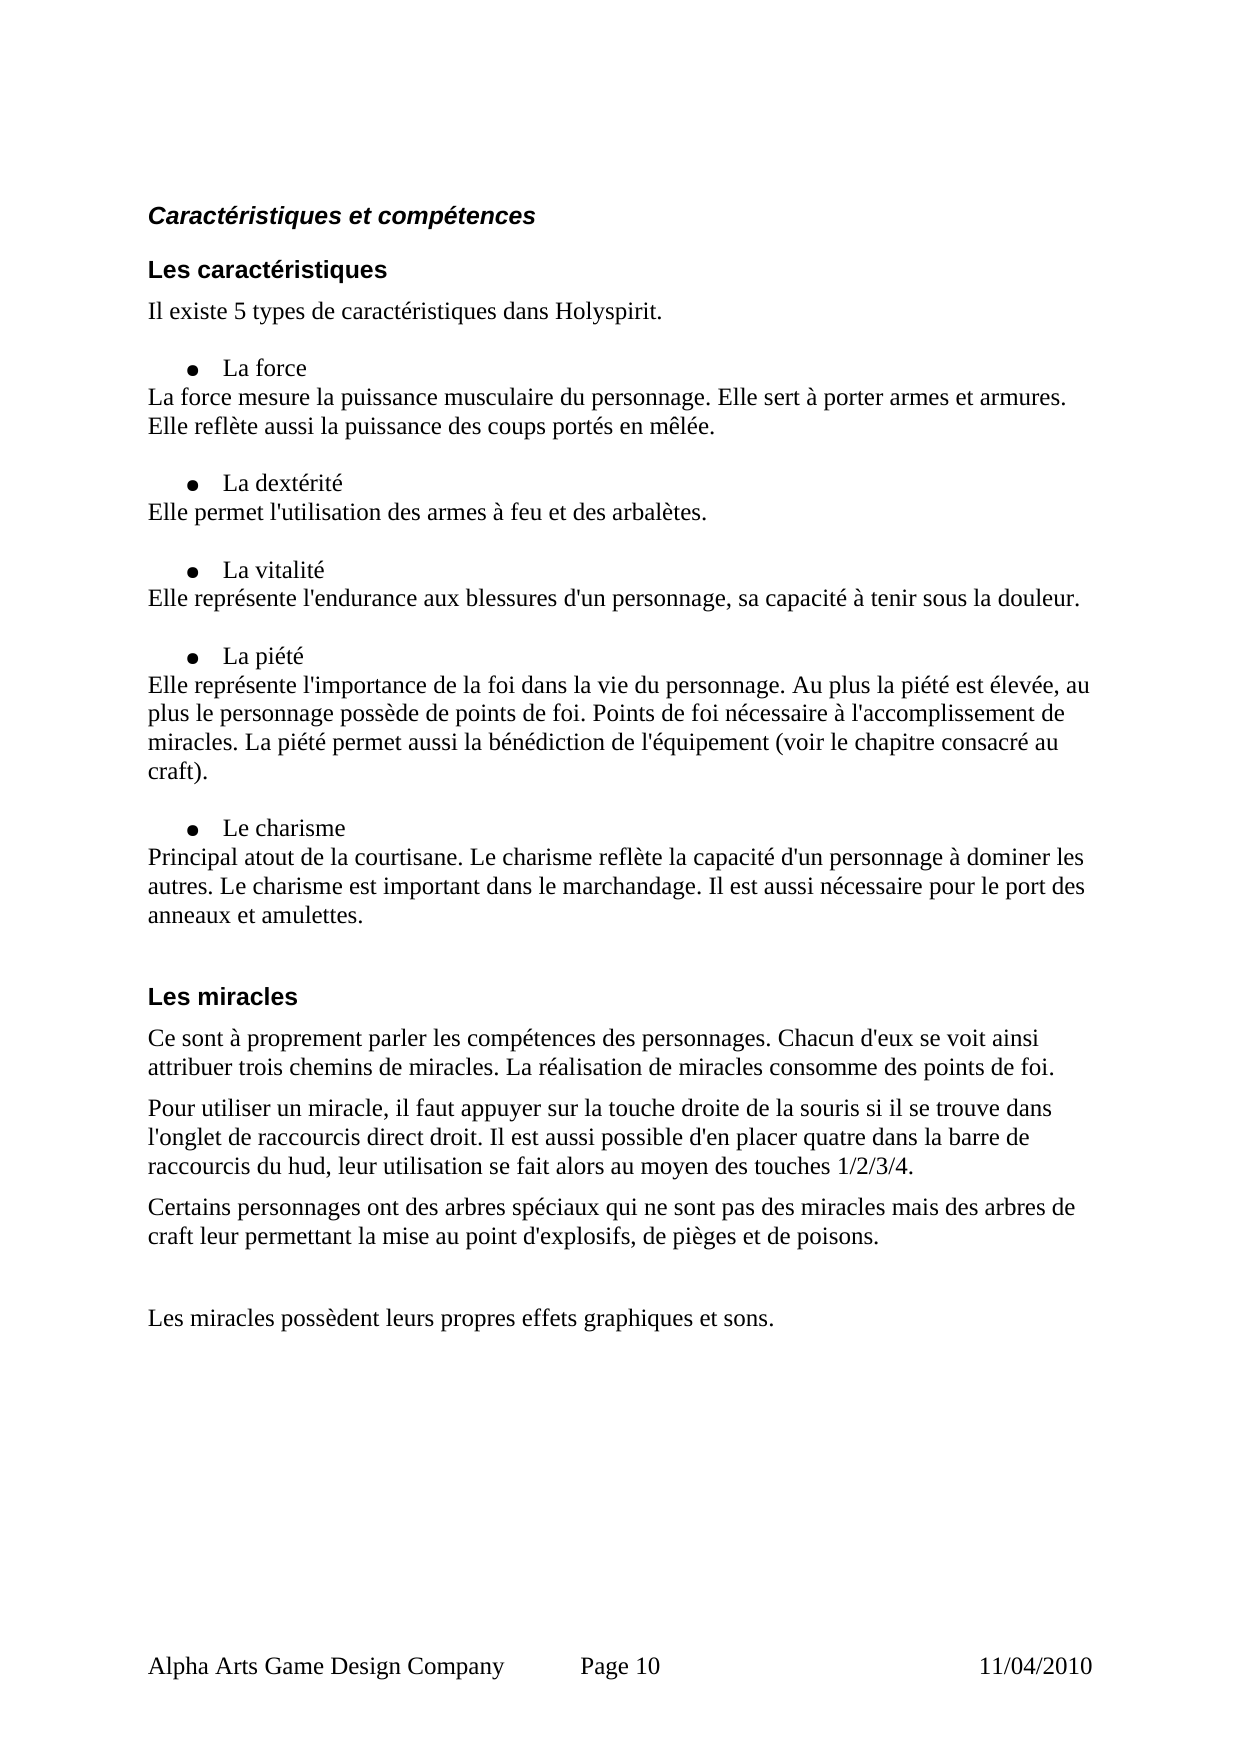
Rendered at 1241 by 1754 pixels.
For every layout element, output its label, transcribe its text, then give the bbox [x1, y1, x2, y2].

text Les miracles possèdent leurs propres effets graphiques et sons. [148, 1303, 1092, 1332]
list Le charisme [185, 813, 1092, 842]
text Ce sont à proprement parler les compétences des personnages. Chacun d'eux se voit ainsi attribuer trois chemins de miracles. La réalisation de miracles consomme des points de foi. [148, 1023, 1092, 1081]
list La dextérité [185, 468, 1092, 497]
text La force mesure la puissance musculaire du personnage. Elle sert à porter armes et armures. Elle reflète aussi la puissance des coups portés en mêlée. [148, 382, 1092, 440]
subtitle Les caractéristiques [148, 255, 1092, 283]
list La piété [185, 641, 1092, 670]
text Pour utiliser un miracle, il faut appuyer sur la touche droite de la souris si il se trouve dans l'onglet de raccourcis direct droit. Il est aussi possible d'en placer quatre dans la barre de raccourcis du hud, leur utilisation se fait alors au moyen des touches 1/2/3/4. [148, 1093, 1092, 1179]
text Elle représente l'importance de la foi dans la vie du personnage. Au plus la piété est élevée, au plus le personnage possède de points de foi. Points de foi nécessaire à l'accomplissement de miracles. La piété permet aussi la bénédiction de l'équipement (voir le chapitre consacré au craft). [148, 670, 1092, 785]
list La force [185, 353, 1092, 382]
subtitle Caractéristiques et compétences [148, 201, 1092, 230]
list La vitalité [185, 555, 1092, 583]
text Elle permet l'utilisation des armes à feu et des arbalètes. [148, 497, 1092, 526]
subtitle Les miracles [148, 982, 1092, 1011]
text Il existe 5 types de caractéristiques dans Holyspirit. [148, 296, 1092, 325]
text Certains personnages ont des arbres spéciaux qui ne sont pas des miracles mais des arbres de craft leur permettant la mise au point d'explosifs, de pièges et de poisons. [148, 1192, 1092, 1249]
text Elle représente l'endurance aux blessures d'un personnage, sa capacité à tenir sous la douleur. [148, 583, 1092, 612]
text Principal atout de la courtisane. Le charisme reflète la capacité d'un personnage à dominer les autres. Le charisme est important dans le marchandage. Il est aussi nécessaire pour le port des anneaux et amulettes. [148, 842, 1092, 928]
